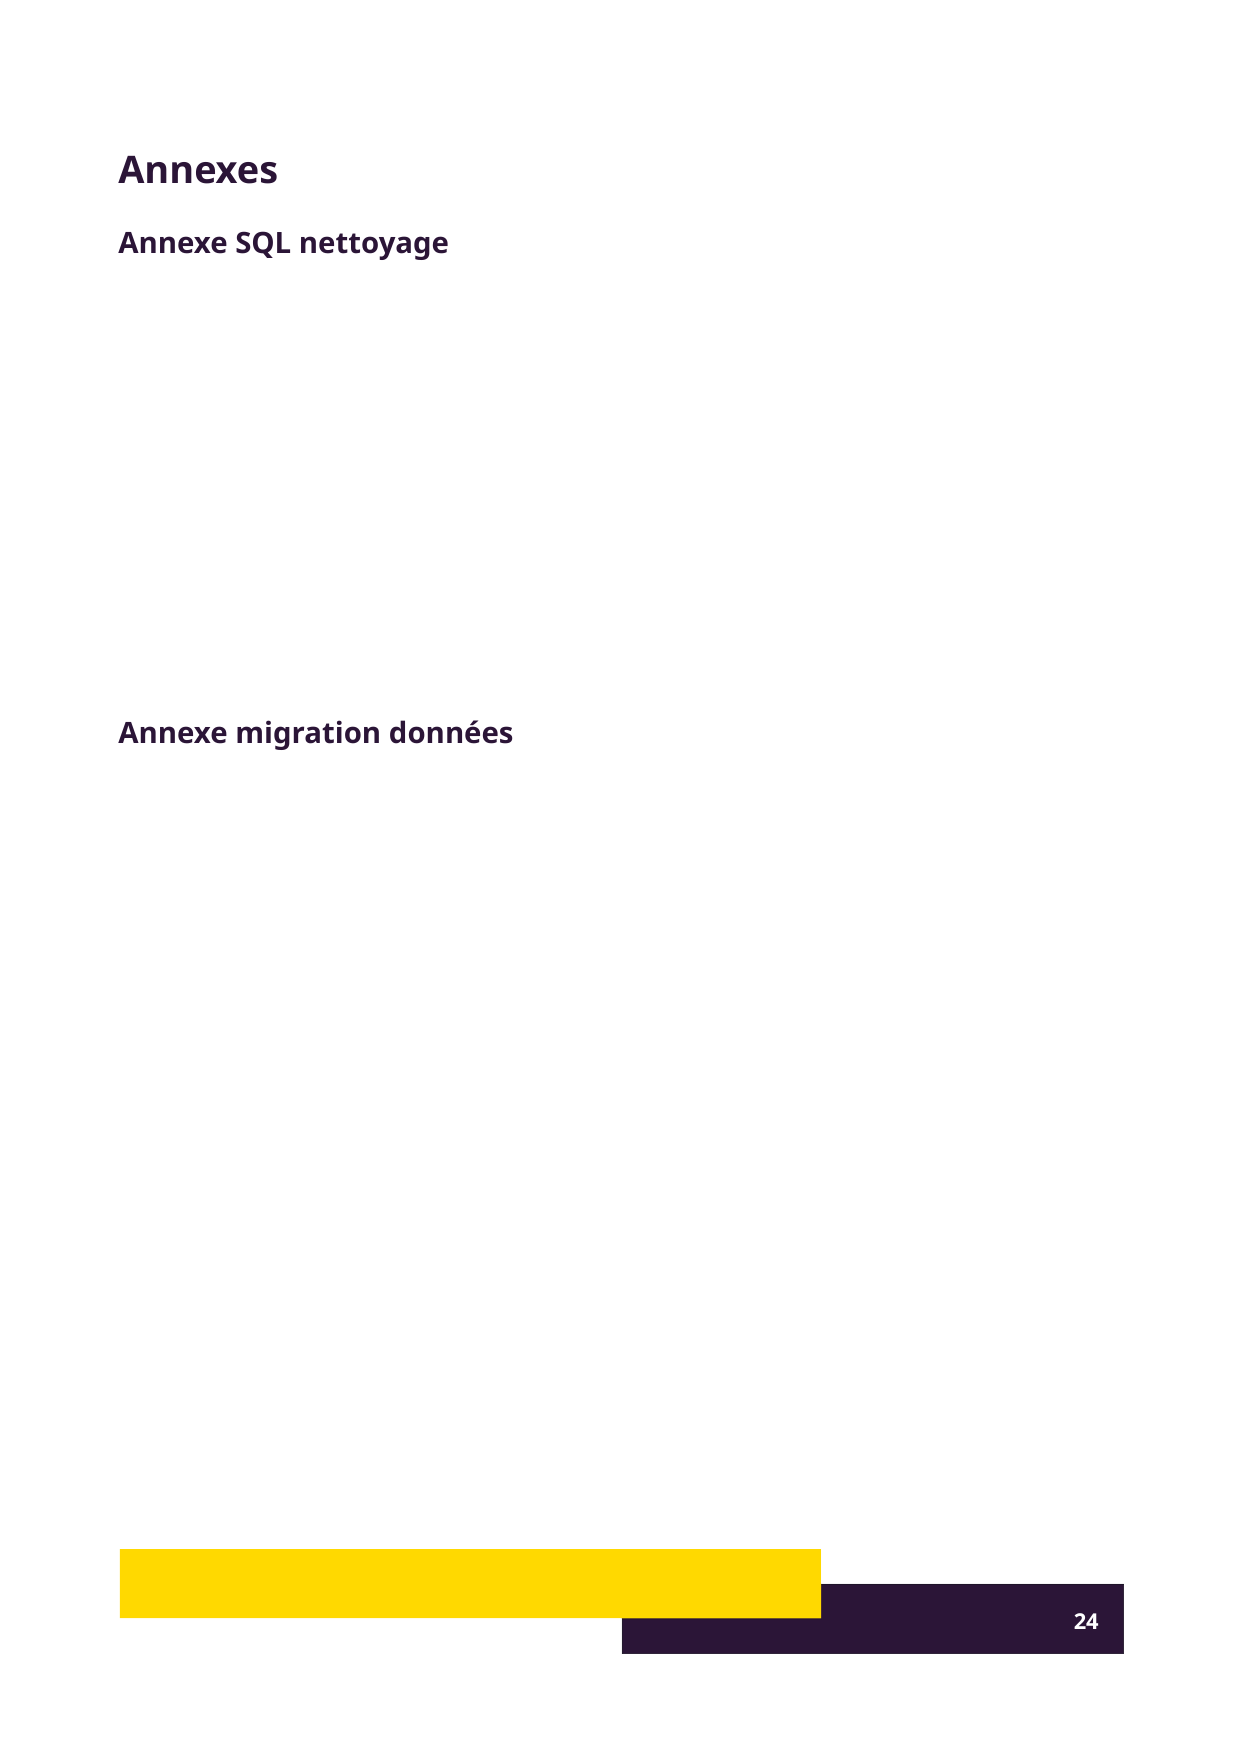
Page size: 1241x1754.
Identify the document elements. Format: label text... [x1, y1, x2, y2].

subtitle Annexes [118, 143, 1122, 195]
subtitle Annexe SQL nettoyage [118, 222, 1122, 262]
subtitle Annexe migration données [118, 712, 1122, 752]
picture [119, 1549, 1124, 1654]
